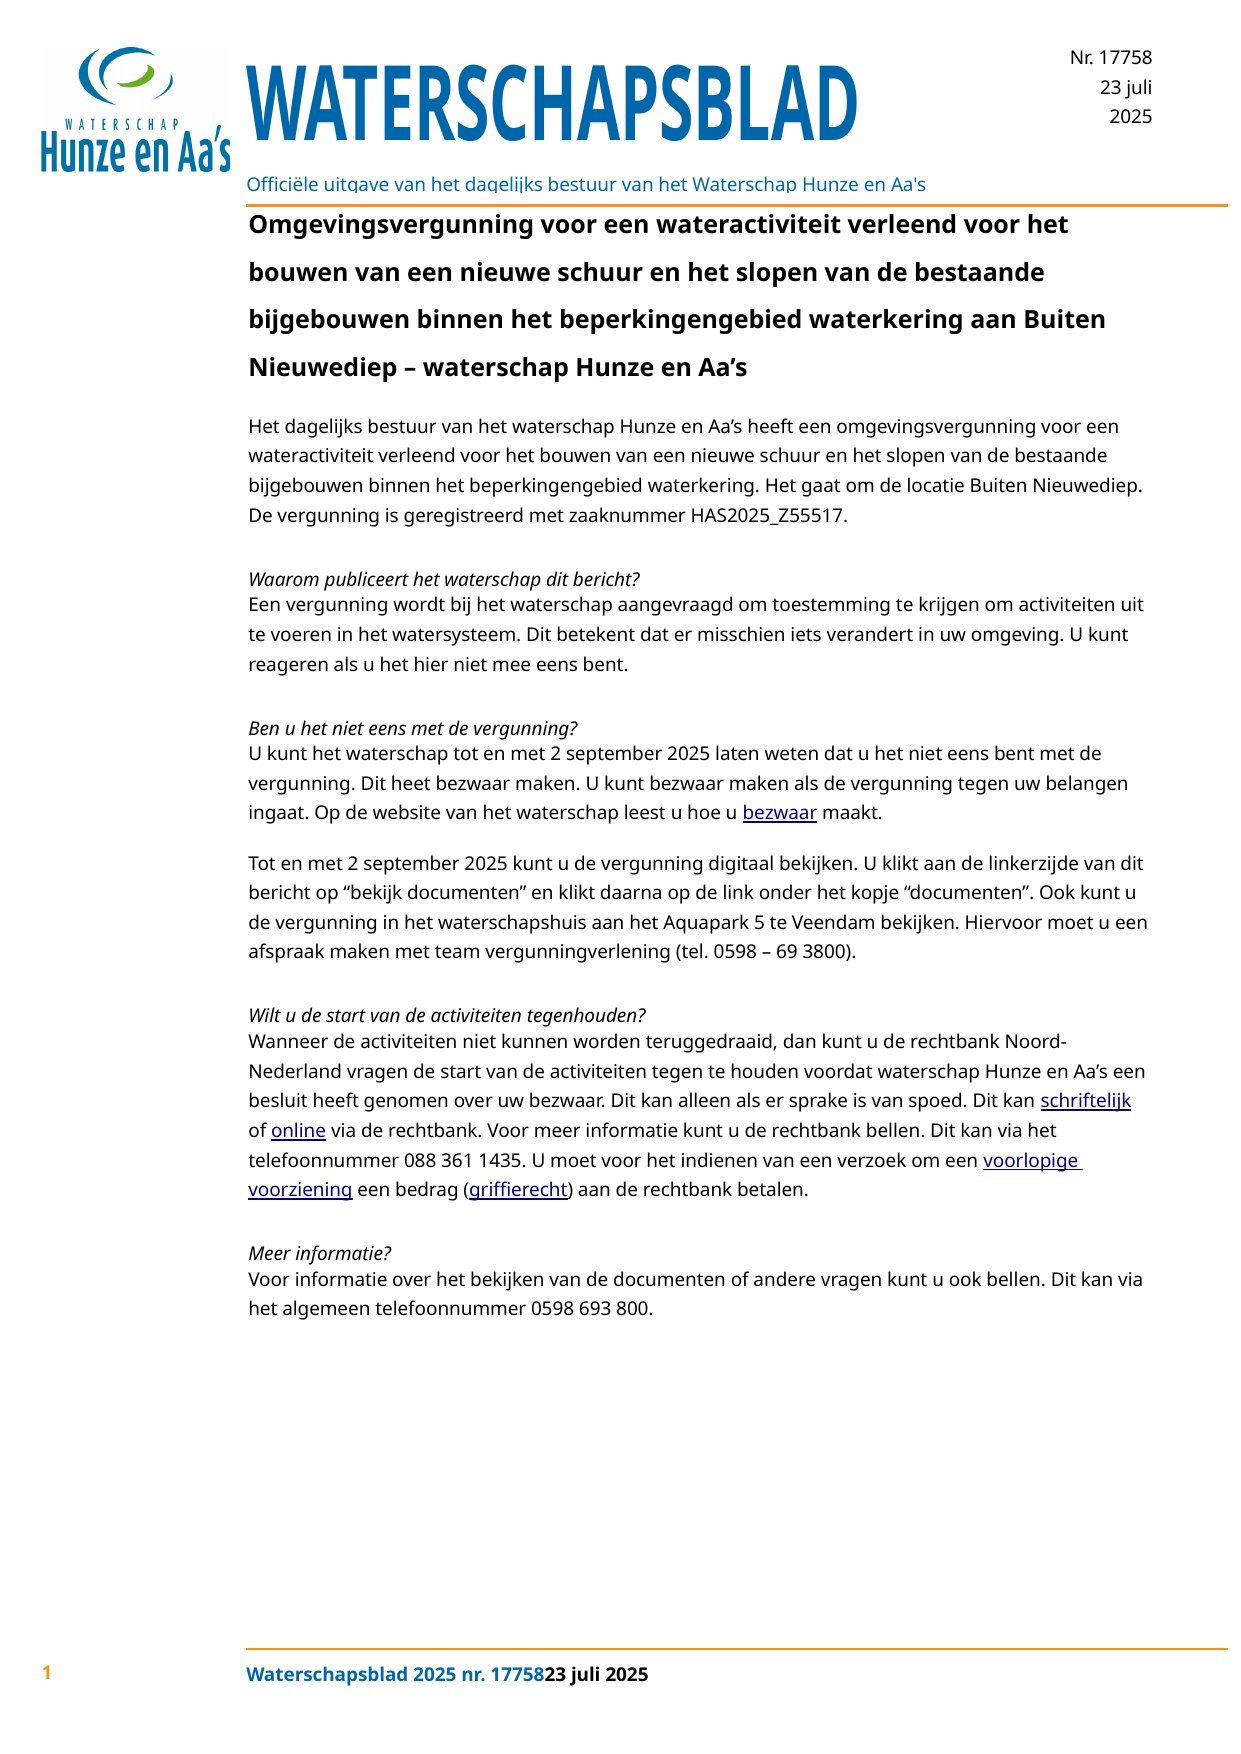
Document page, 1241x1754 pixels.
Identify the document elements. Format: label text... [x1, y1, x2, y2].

picture [47, 154, 51, 172]
text Wilt u de start van de activiteiten tegenhouden? [248, 1003, 1152, 1028]
text Waarom publiceert het waterschap dit bericht? [248, 566, 1152, 592]
text U kunt het waterschap tot en met 2 september 2025 laten weten dat u het niet eens bent met de vergunning. Dit heet bezwaar maken. U kunt bezwaar maken als de vergunning tegen uw belangen ingaat. Op de website van het waterschap leest u hoe u bezwaar maakt. [248, 740, 1152, 825]
text Een vergunning wordt bij het waterschap aangevraagd om toestemming te krijgen om activiteiten uit te voeren in het watersysteem. Dit betekent dat er misschien iets verandert in uw omgeving. U kunt reageren als u het hier niet mee eens bent. [248, 592, 1152, 676]
text Meer informatie? [248, 1240, 1152, 1266]
text Ben u het niet eens met de vergunning? [248, 715, 1152, 740]
picture [41, 47, 231, 172]
text Tot en met 2 september 2025 kunt u de vergunning digitaal bekijken. U klikt aan de linkerzijde van dit bericht op “bekijk documenten” en klikt daarna op de link onder het kopje “documenten”. Ook kunt u de vergunning in het waterschapshuis aan het Aquapark 5 te Veendam bekijken. Hiervoor moet u een afspraak maken met team vergunningverlening (tel. 0598 – 69 3800). [248, 850, 1152, 964]
text Wanneer de activiteiten niet kunnen worden teruggedraaid, dan kunt u de rechtbank Noord-Nederland vragen de start van de activiteiten tegen te houden voordat waterschap Hunze en Aa’s een besluit heeft genomen over uw bezwaar. Dit kan alleen als er sprake is van spoed. Dit kan schriftelijk of online via de rechtbank. Voor meer informatie kunt u de rechtbank bellen. Dit kan via het telefoonnummer 088 361 1435. U moet voor het indienen van een verzoek om een voorlopige voorziening een bedrag (griffierecht) aan de rechtbank betalen. [248, 1028, 1152, 1202]
text Het dagelijks bestuur van het waterschap Hunze en Aa’s heeft een omgevingsvergunning voor een wateractiviteit verleend voor het bouwen van een nieuwe schuur en het slopen van de bestaande bijgebouwen binnen het beperkingengebied waterkering. Het gaat om de locatie Buiten Nieuwediep. De vergunning is geregistreerd met zaaknummer HAS2025_Z55517. [248, 413, 1152, 528]
picture [226, 145, 231, 156]
text Omgevingsvergunning voor een wateractiviteit verleend voor het bouwen van een nieuwe schuur en het slopen van de bestaande bijgebouwen binnen het beperkingengebied waterkering aan Buiten Nieuwediep – waterschap Hunze en Aa’s [248, 207, 1152, 384]
text Voor informatie over het bekijken van de documenten of andere vragen kunt u ook bellen. Dit kan via het algemeen telefoonnummer 0598 693 800. [248, 1266, 1152, 1321]
picture [183, 163, 191, 172]
